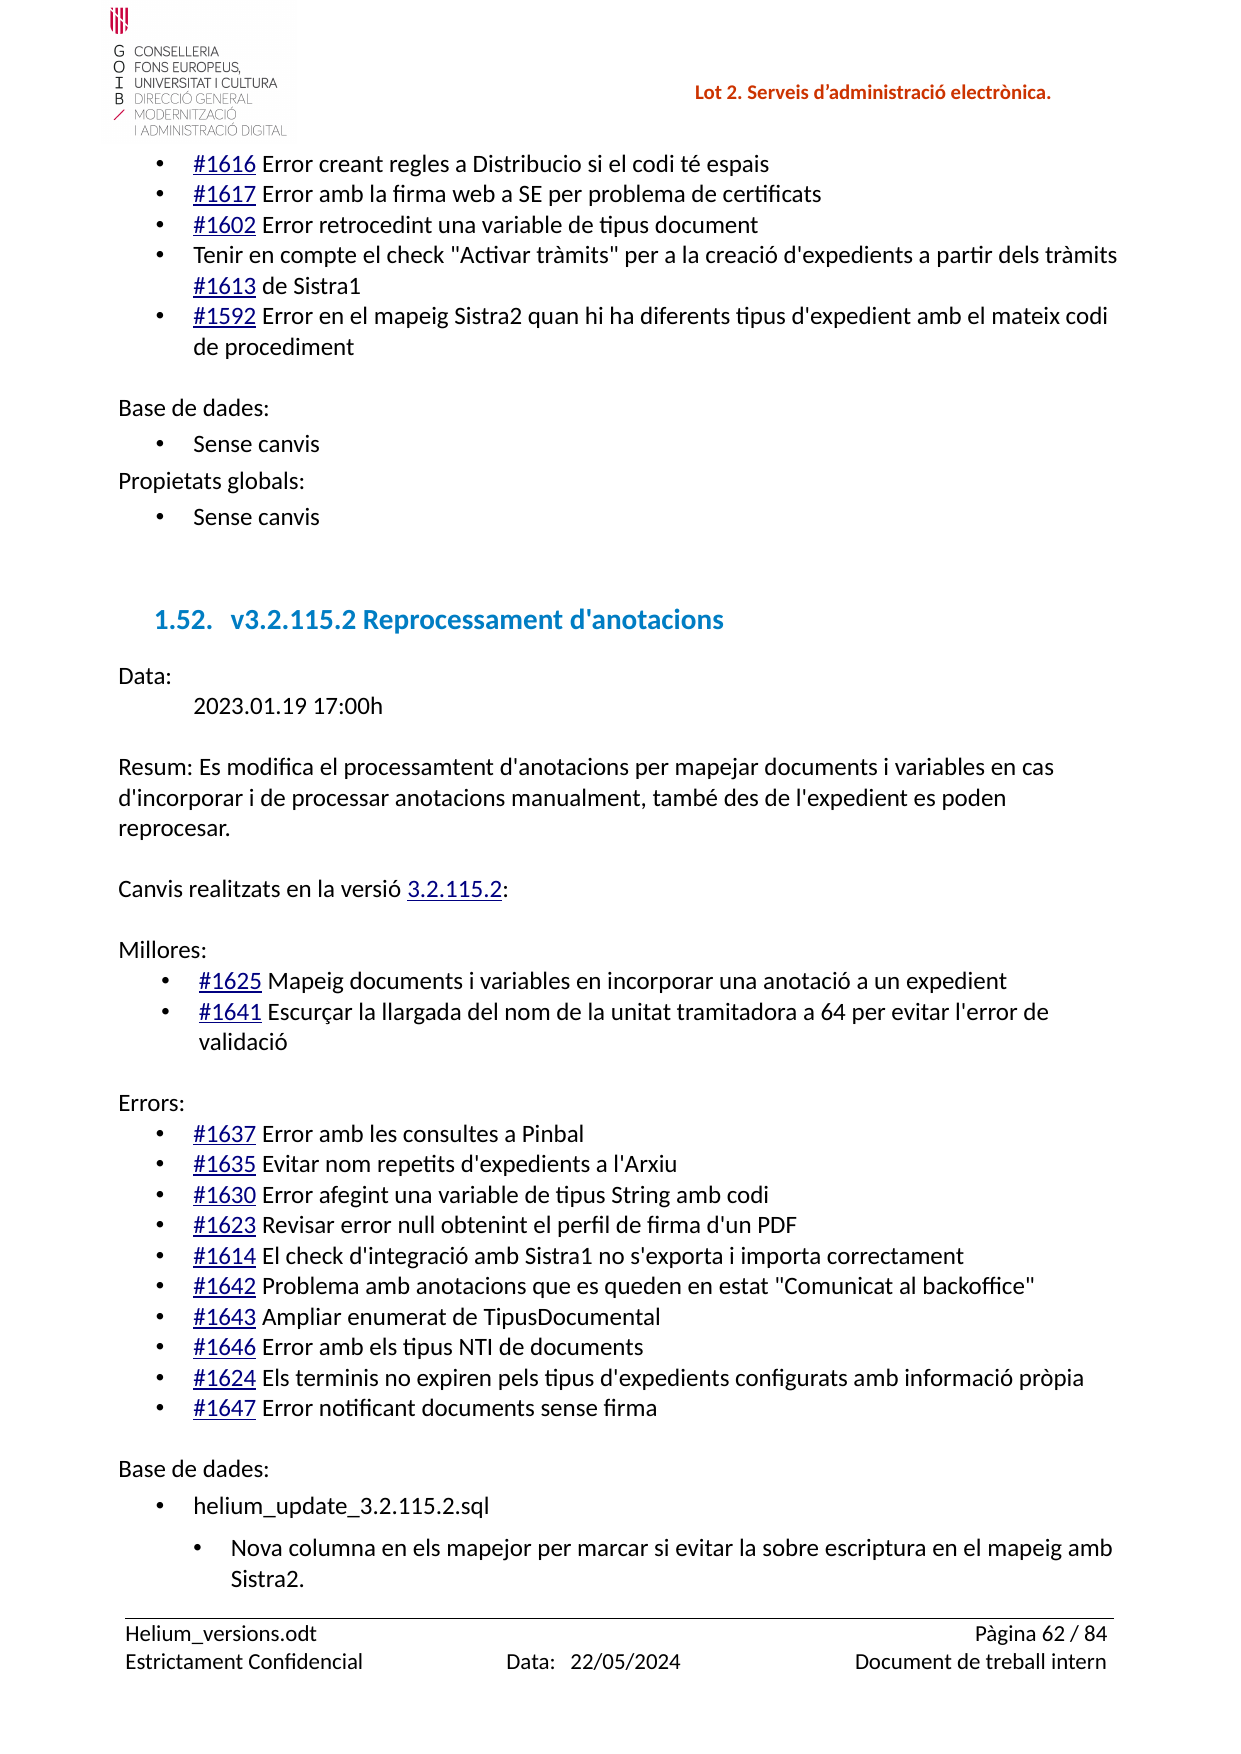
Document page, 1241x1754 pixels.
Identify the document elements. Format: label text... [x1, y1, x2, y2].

text Canvis realitzats en la versió 3.2.115.2: [118, 874, 1122, 904]
list #1643 Ampliar enumerat de TipusDocumental [156, 1301, 1122, 1331]
subtitle v3.2.115.2 Reprocessament d'anotacions [153, 601, 1122, 636]
list Nova columna en els mapejor per marcar si evitar la sobre escriptura en el mapeig amb Sistra2. [193, 1532, 1122, 1593]
list #1647 Error notificant documents sense firma [156, 1392, 1122, 1423]
text Errors: [118, 1087, 1122, 1118]
text 2023.01.19 17:00h [118, 691, 1122, 721]
list #1602 Error retrocedint una variable de tipus document [156, 209, 1122, 239]
list Tenir en compte el check "Activar tràmits" per a la creació d'expedients a partir dels tràmits #1613 de Sistra1 [156, 239, 1122, 300]
text Base de dades: [118, 1453, 1122, 1484]
text Data: [118, 660, 1122, 691]
text Millores: [118, 935, 1122, 965]
list #1646 Error amb els tipus NTI de documents [156, 1331, 1122, 1362]
list #1630 Error afegint una variable de tipus String amb codi [156, 1179, 1122, 1209]
list #1623 Revisar error null obtenint el perfil de firma d'un PDF [156, 1209, 1122, 1240]
text Base de dades: [118, 392, 1122, 422]
list #1642 Problema amb anotacions que es queden en estat "Comunicat al backoffice" [156, 1270, 1122, 1301]
list helium_update_3.2.115.2.sql [156, 1490, 1122, 1521]
list #1592 Error en el mapeig Sistra2 quan hi ha diferents tipus d'expedient amb el mateix codi de procediment [156, 300, 1122, 361]
list #1616 Error creant regles a Distribucio si el codi té espais [156, 148, 1122, 178]
list #1637 Error amb les consultes a Pinbal [156, 1118, 1122, 1148]
list #1624 Els terminis no expiren pels tipus d'expedients configurats amb informació pròpia [156, 1362, 1122, 1392]
list #1641 Escurçar la llargada del nom de la unitat tramitadora a 64 per evitar l'error de validació [161, 996, 1122, 1057]
list #1625 Mapeig documents i variables en incorporar una anotació a un expedient [161, 965, 1122, 996]
list #1635 Evitar nom repetits d'expedients a l'Arxiu [156, 1148, 1122, 1179]
text Resum: Es modifica el processamtent d'anotacions per mapejar documents i variables en cas d'incorporar i de processar anotacions manualment, també des de l'expedient es poden reprocesar. [118, 752, 1122, 843]
list #1617 Error amb la firma web a SE per problema de certificats [156, 178, 1122, 209]
picture [100, 0, 297, 144]
text Propietats globals: [118, 465, 1122, 495]
list #1614 El check d'integració amb Sistra1 no s'exporta i importa correctament [156, 1240, 1122, 1270]
list Sense canvis [156, 501, 1122, 532]
list Sense canvis [156, 428, 1122, 459]
